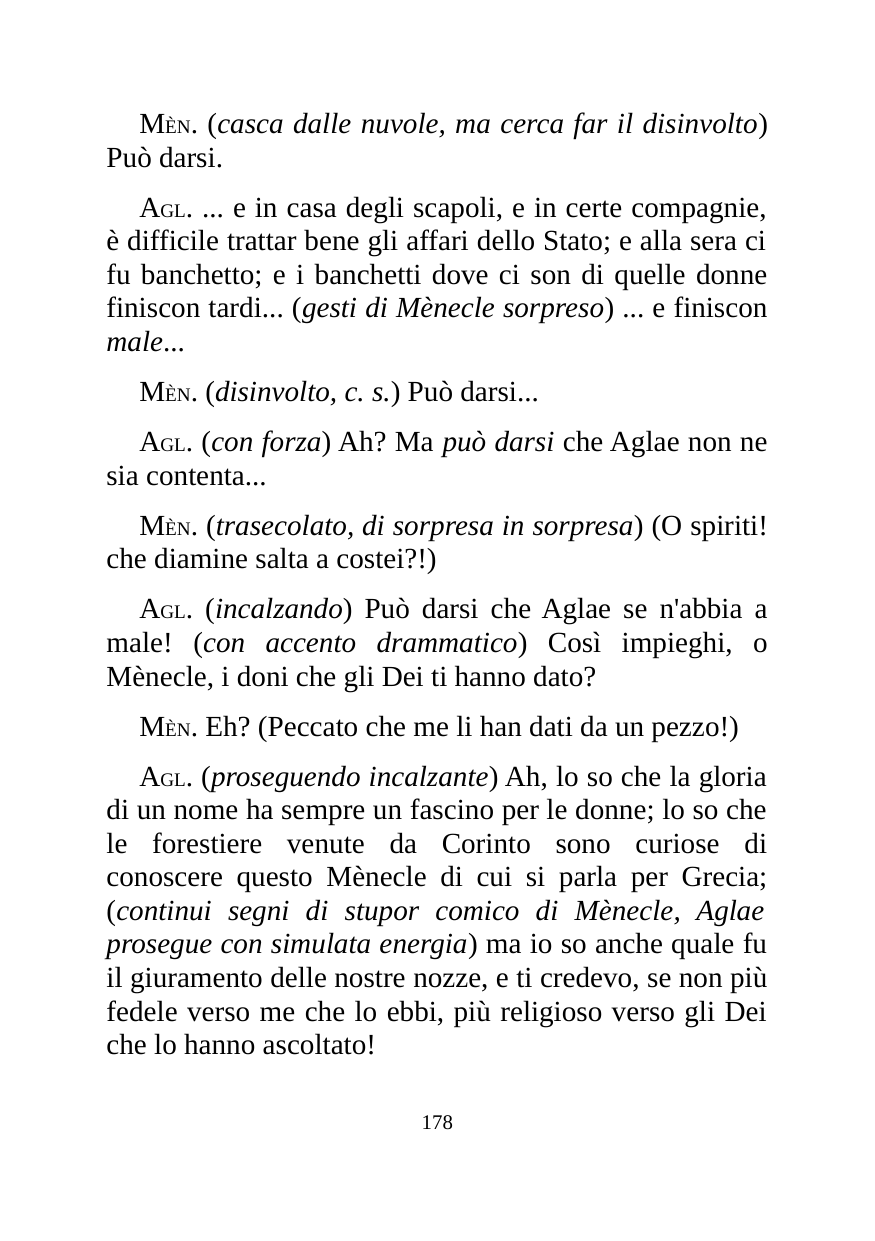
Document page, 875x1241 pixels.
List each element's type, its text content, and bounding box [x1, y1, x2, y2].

text Agl. ... e in casa degli scapoli, e in certe compagnie, è difficile trattar bene gli affari dello Stato; e alla sera ci fu banchetto; e i banchetti dove ci son di quelle donne finiscon tardi... (gesti di Mènecle sorpreso) ... e finiscon male... [106, 190, 768, 358]
text Agl. (con forza) Ah? Ma può darsi che Aglae non ne sia contenta... [106, 424, 768, 491]
text Mèn. Eh? (Peccato che me li han dati da un pezzo!) [106, 709, 768, 742]
text Agl. (incalzando) Può darsi che Aglae se n'abbia a male! (con accento drammatico) Così impieghi, o Mènecle, i doni che gli Dei ti hanno dato? [106, 592, 768, 692]
text Mèn. (casca dalle nuvole, ma cerca far il disinvolto) Può darsi. [106, 106, 768, 173]
text Mèn. (disinvolto, c. s.) Può darsi... [106, 374, 768, 408]
text Mèn. (trasecolato, di sorpresa in sorpresa) (O spiriti! che diamine salta a costei?!) [106, 508, 768, 575]
text Agl. (proseguendo incalzante) Ah, lo so che la gloria di un nome ha sempre un fascino per le donne; lo so che le forestiere venute da Corinto sono curiose di conoscere questo Mènecle di cui si parla per Grecia; (continui segni di stupor comico di Mènecle, Aglae prosegue con simulata energia) ma io so anche quale fu il giuramento delle nostre nozze, e ti credevo, se non più fedele verso me che lo ebbi, più religioso verso gli Dei che lo hanno ascoltato! [106, 759, 768, 1061]
